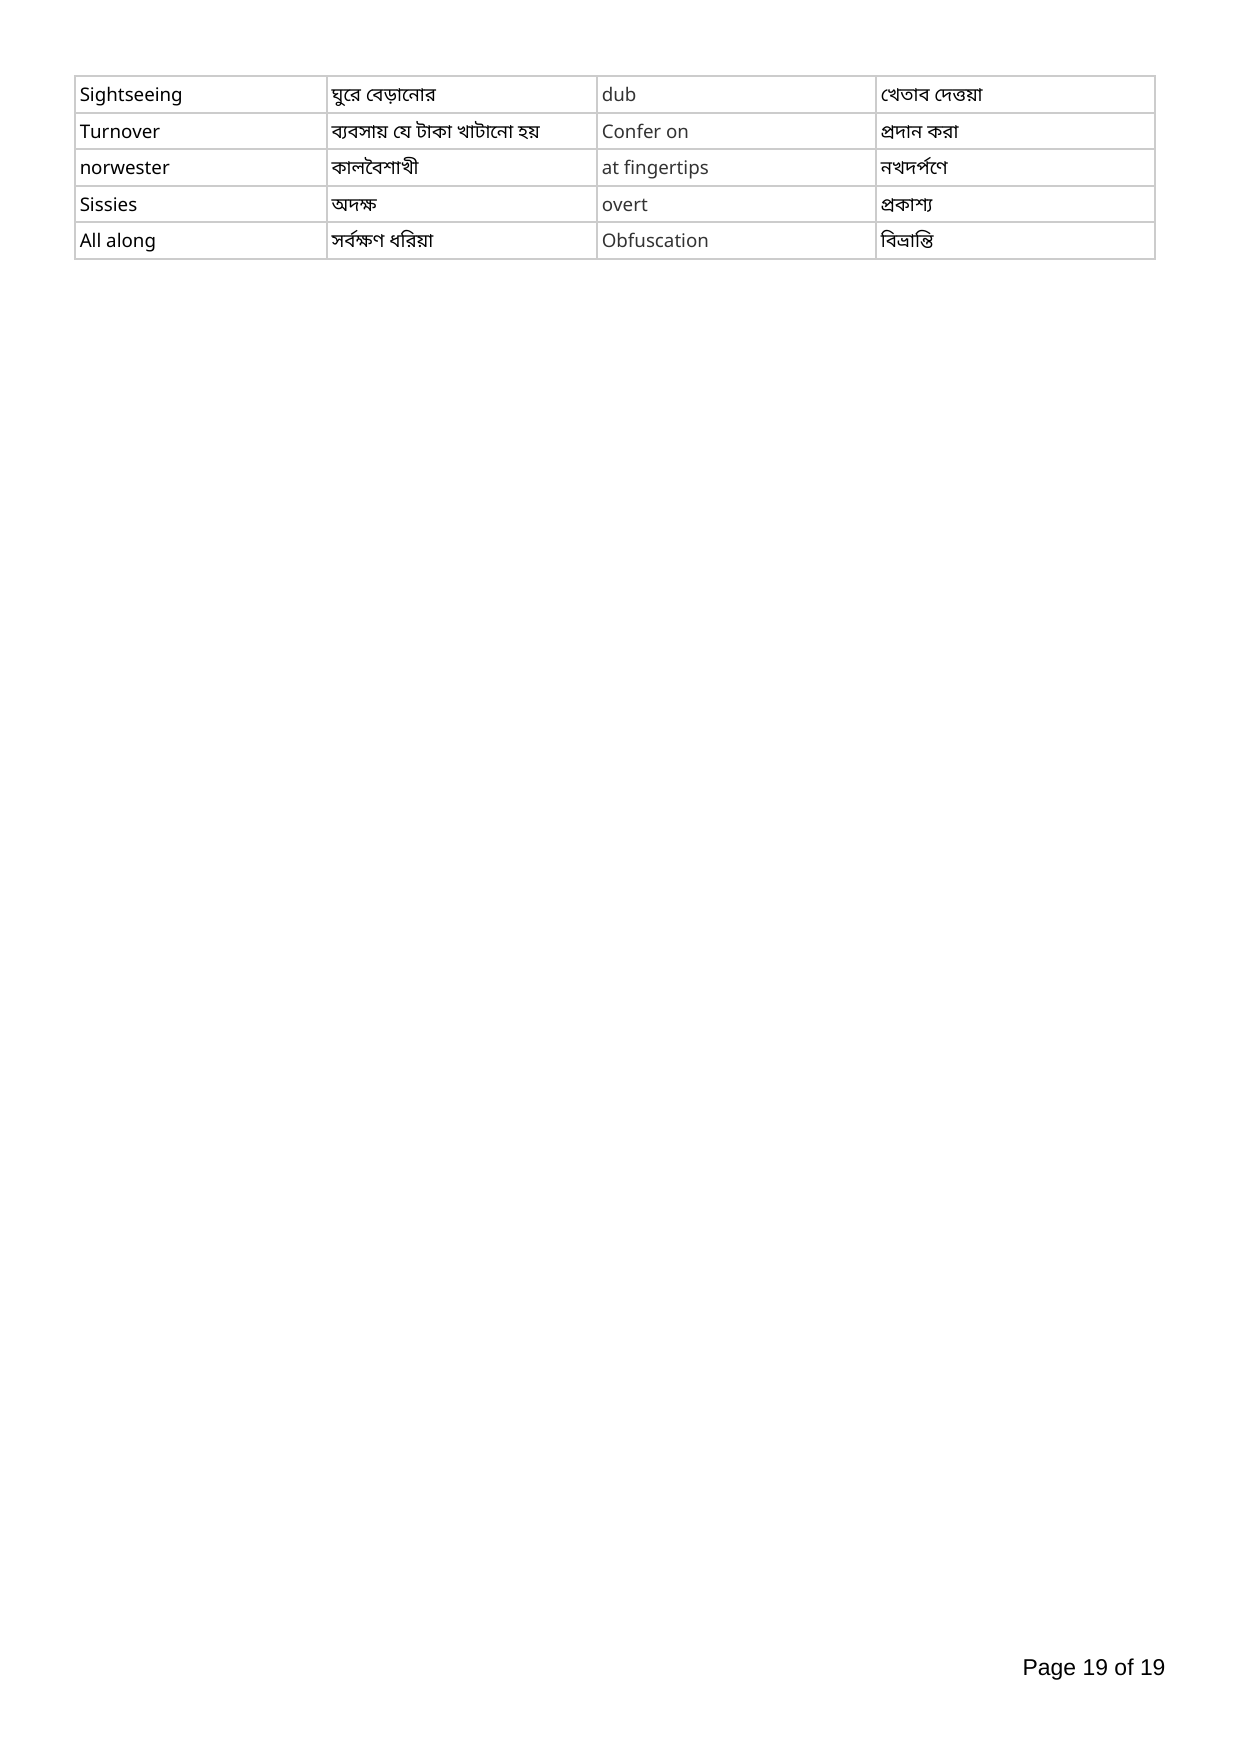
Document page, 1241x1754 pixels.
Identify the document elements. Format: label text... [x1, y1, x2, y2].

table_cell All along [76, 223, 326, 258]
table_cell at fingertips [598, 150, 875, 185]
table_cell প্রদান করা [877, 114, 1154, 148]
table_cell নখদর্পণে [877, 150, 1154, 185]
table_cell খেতাব দেত্তয়া [877, 77, 1154, 112]
table_cell norwester [76, 150, 326, 185]
table_cell Turnover [76, 114, 326, 148]
table_cell ব্যবসায় যে টাকা খাটানো হয় [328, 114, 596, 148]
table_cell কালবৈশাখী [328, 150, 596, 185]
table_cell সর্বক্ষণ ধরিয়া [328, 223, 596, 258]
table_cell Sissies [76, 187, 326, 221]
table_cell Obfuscation [598, 223, 875, 258]
table_cell ঘুরে বেড়ানোর [328, 77, 596, 112]
table_cell overt [598, 187, 875, 221]
table_cell dub [598, 77, 875, 112]
table_cell প্রকাশ্য [877, 187, 1154, 221]
table_cell অদক্ষ [328, 187, 596, 221]
table_cell বিভ্রান্তি [877, 223, 1154, 258]
table_cell Sightseeing [76, 77, 326, 112]
table_cell Confer on [598, 114, 875, 148]
